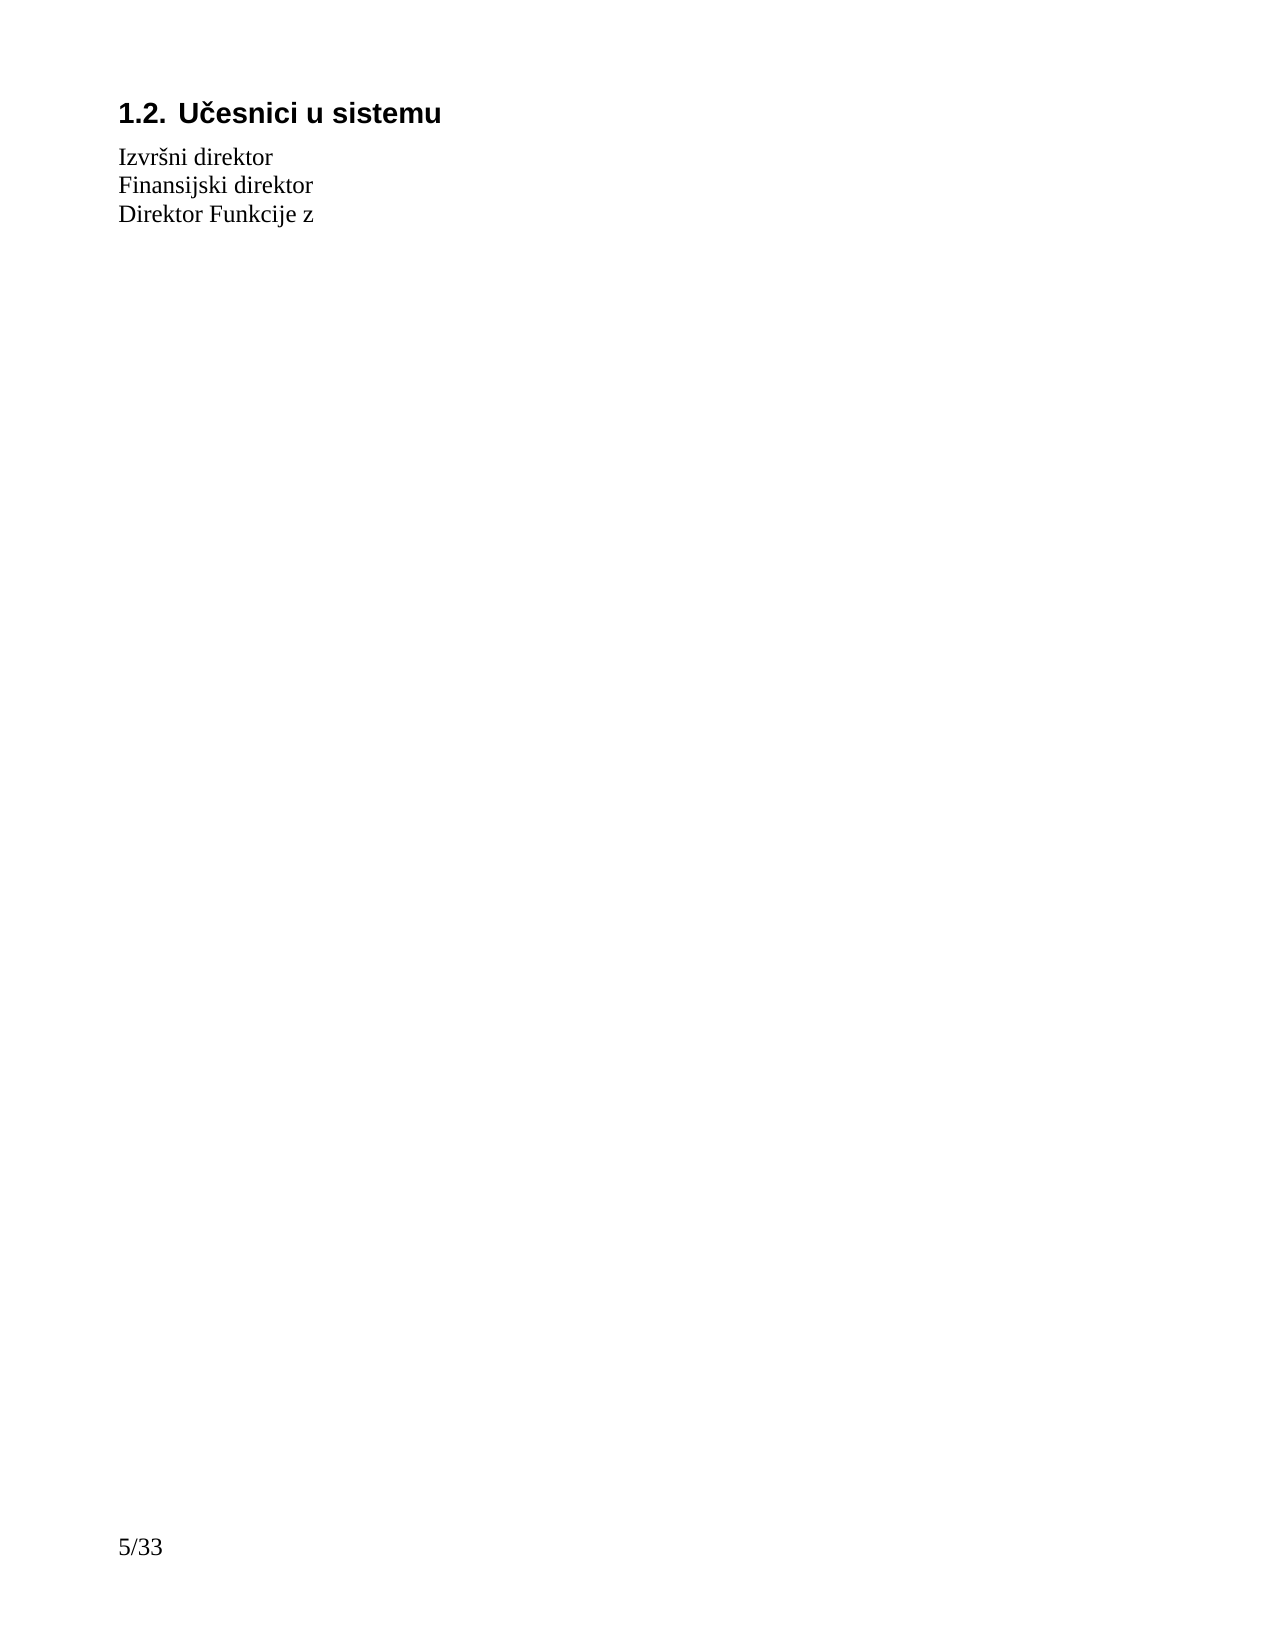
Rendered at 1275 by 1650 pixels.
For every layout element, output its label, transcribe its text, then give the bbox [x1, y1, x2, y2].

subtitle Učesnici u sistemu [118, 96, 1157, 129]
text Izvršni direktor [118, 142, 1157, 171]
text Direktor Funkcije z [118, 199, 1157, 228]
text Finansijski direktor [118, 171, 1157, 199]
